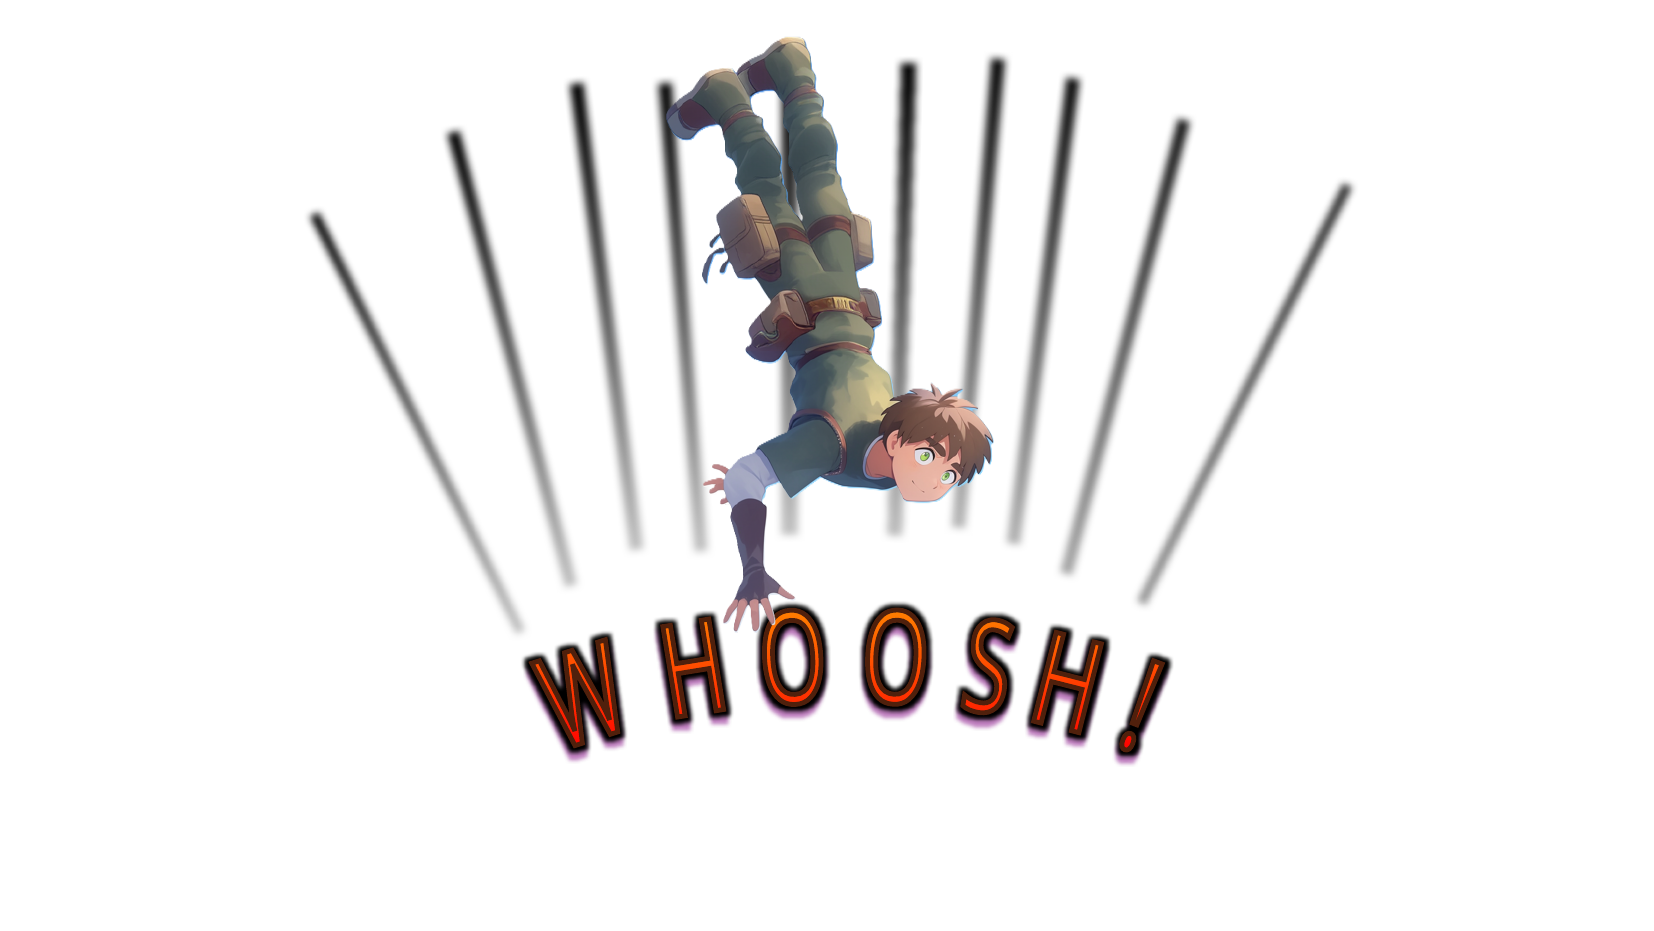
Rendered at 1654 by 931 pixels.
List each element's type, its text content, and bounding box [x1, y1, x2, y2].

text_box [576, 89, 628, 493]
text_box [1067, 127, 1183, 567]
text_box [454, 139, 570, 579]
text_box WHOOSH! [867, 649, 925, 705]
text_box WHOOSH! [1121, 733, 1134, 751]
text_box WHOOSH! [1033, 632, 1102, 733]
text_box WHOOSH! [1132, 660, 1163, 725]
text_box WHOOSH! [764, 649, 821, 705]
text_box WHOOSH! [531, 639, 618, 746]
text_box WHOOSH! [666, 649, 724, 718]
text_box [1013, 84, 1074, 538]
picture [628, 22, 1013, 649]
text_box WHOOSH! [962, 649, 1005, 713]
